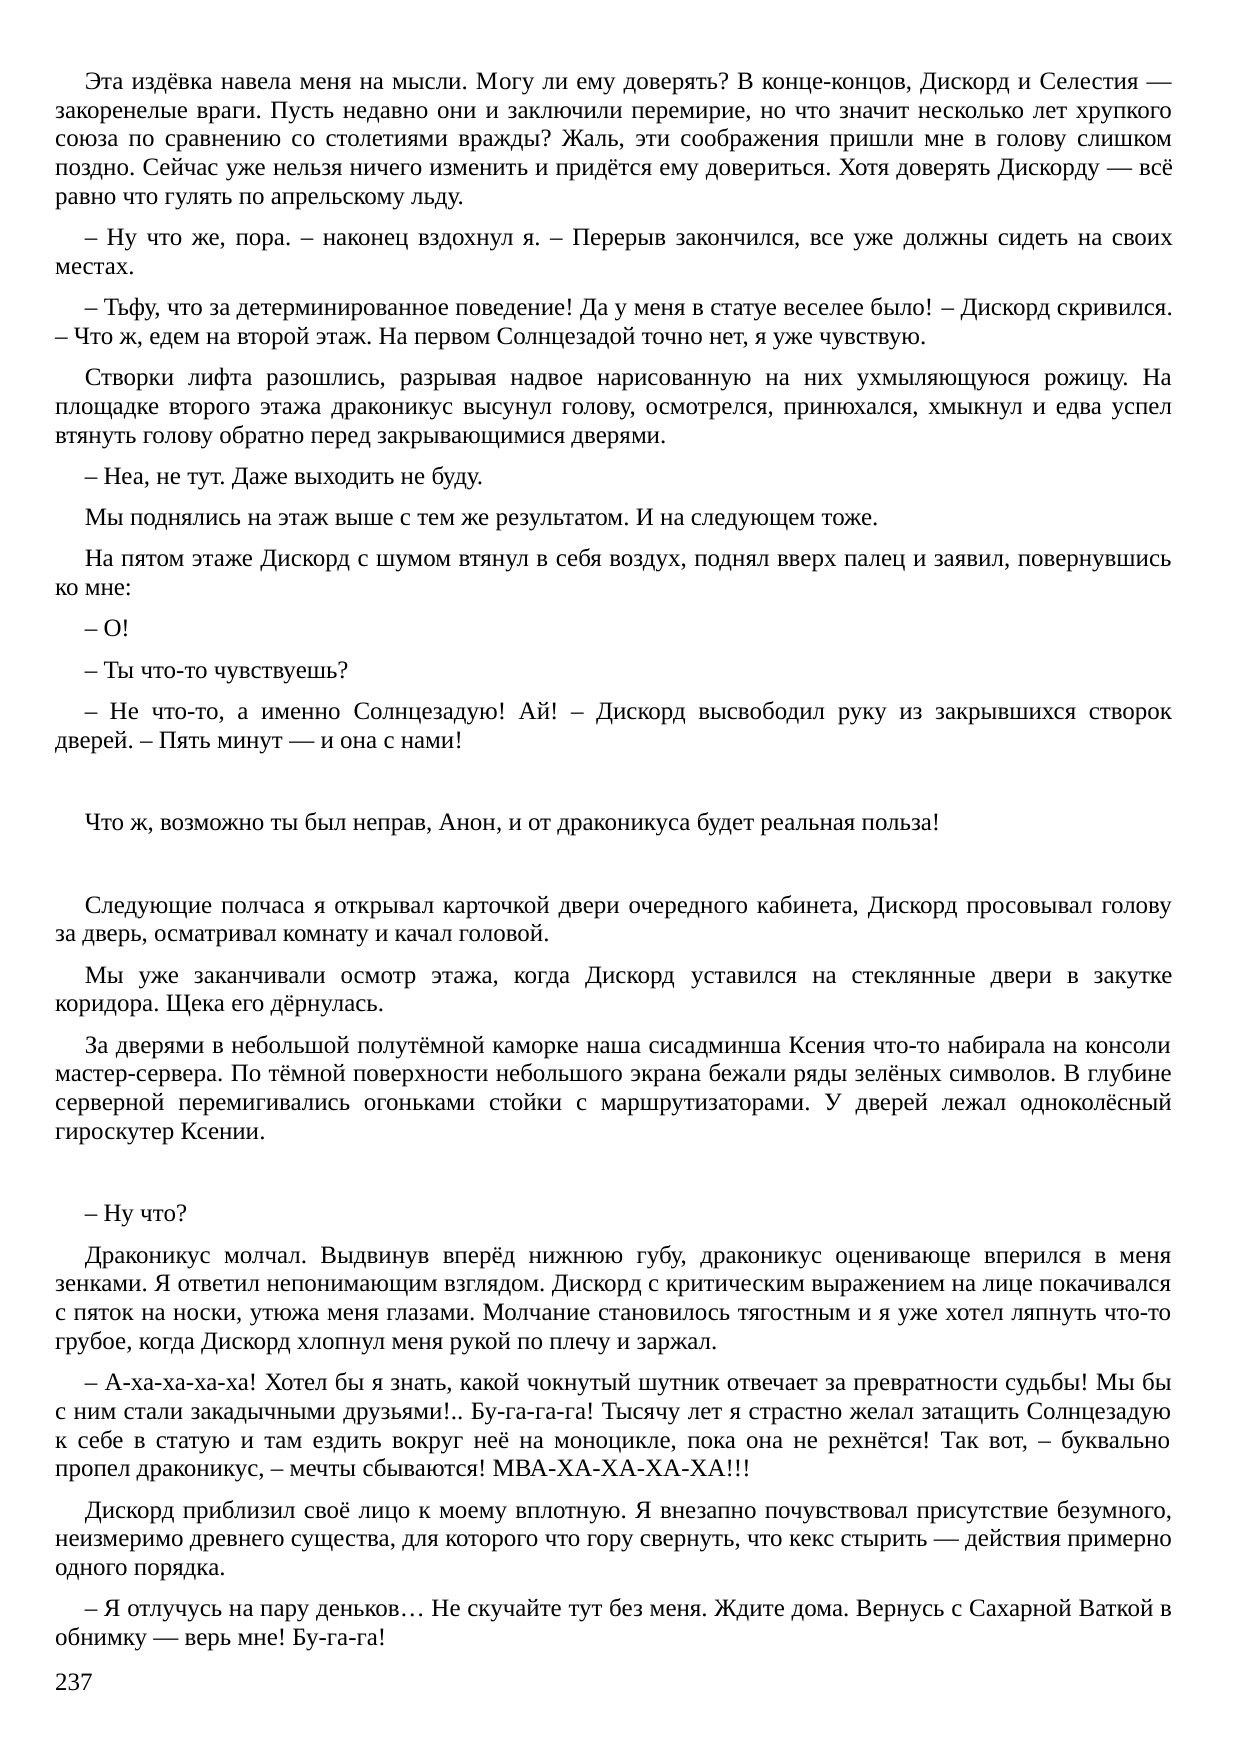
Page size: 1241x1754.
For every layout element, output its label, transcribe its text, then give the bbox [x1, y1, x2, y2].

text – О! [55, 613, 1173, 642]
text Что ж, возможно ты был неправ, Анон, и от драконикуса будет реальная польза! [55, 807, 1173, 836]
text – Неа, не тут. Даже выходить не буду. [55, 461, 1173, 490]
text – Ну что же, пора. – наконец вздохнул я. – Перерыв закончился, все уже должны сидеть на своих местах. [55, 222, 1173, 280]
text Мы уже заканчивали осмотр этажа, когда Дискорд уставился на стеклянные двери в закутке коридора. Щека его дёрнулась. [55, 960, 1173, 1017]
text Дискорд приблизил своё лицо к моему вплотную. Я внезапно почувствовал присутствие безумного, неизмеримо древнего существа, для которого что гору свернуть, что кекс стырить — действия примерно одного порядка. [55, 1495, 1173, 1581]
text За дверями в небольшой полутёмной каморке наша сисадминша Ксения что-то набирала на консоли мастер-сервера. По тёмной поверхности небольшого экрана бежали ряды зелёных символов. В глубине серверной перемигивались огоньками стойки с маршрутизаторами. У дверей лежал одноколёсный гироскутер Ксении. [55, 1030, 1173, 1145]
text – Я отлучусь на пару деньков… Не скучайте тут без меня. Ждите дома. Вернусь с Сахарной Ваткой в обнимку — верь мне! Бу-га-га! [55, 1593, 1173, 1651]
text – А-ха-ха-ха-ха! Хотел бы я знать, какой чокнутый шутник отвечает за превратности судьбы! Мы бы с ним стали закадычными друзьями!.. Бу-га-га-га! Тысячу лет я страстно желал затащить Солнцезадую к себе в статую и там ездить вокруг неё на моноцикле, пока она не рехнётся! Так вот, – буквально пропел драконикус, – мечты сбываются! МВА-ХА-ХА-ХА-ХА!!! [55, 1367, 1173, 1482]
text Следующие полчаса я открывал карточкой двери очередного кабинета, Дискорд просовывал голову за дверь, осматривал комнату и качал головой. [55, 890, 1173, 947]
text Эта издёвка навела меня на мысли. Могу ли ему доверять? В конце-концов, Дискорд и Селестия — закоренелые враги. Пусть недавно они и заключили перемирие, но что значит несколько лет хрупкого союза по сравнению со столетиями вражды? Жаль, эти соображения пришли мне в голову слишком поздно. Сейчас уже нельзя ничего изменить и придётся ему довериться. Хотя доверять Дискорду — всё равно что гулять по апрельскому льду. [55, 66, 1173, 210]
text Створки лифта разошлись, разрывая надвое нарисованную на них ухмыляющуюся рожицу. На площадке второго этажа драконикус высунул голову, осмотрелся, принюхался, хмыкнул и едва успел втянуть голову обратно перед закрывающимися дверями. [55, 362, 1173, 448]
text – Тьфу, что за детерминированное поведение! Да у меня в статуе веселее было! – Дискорд скривился. – Что ж, едем на второй этаж. На первом Солнцезадой точно нет, я уже чувствую. [55, 292, 1173, 350]
text – Ты что-то чувствуешь? [55, 655, 1173, 683]
text – Не что-то, а именно Солнцезадую! Ай! – Дискорд высвободил руку из закрывшихся створок дверей. – Пять минут — и она с нами! [55, 696, 1173, 753]
text Драконикус молчал. Выдвинув вперёд нижнюю губу, драконикус оценивающе вперился в меня зенками. Я ответил непонимающим взглядом. Дискорд с критическим выражением на лице покачивался с пяток на носки, утюжа меня глазами. Молчание становилось тягостным и я уже хотел ляпнуть что-то грубое, когда Дискорд хлопнул меня рукой по плечу и заржал. [55, 1240, 1173, 1355]
text На пятом этаже Дискорд с шумом втянул в себя воздух, поднял вверх палец и заявил, повернувшись ко мне: [55, 543, 1173, 601]
text – Ну что? [55, 1198, 1173, 1227]
text Мы поднялись на этаж выше с тем же результатом. И на следующем тоже. [55, 502, 1173, 531]
